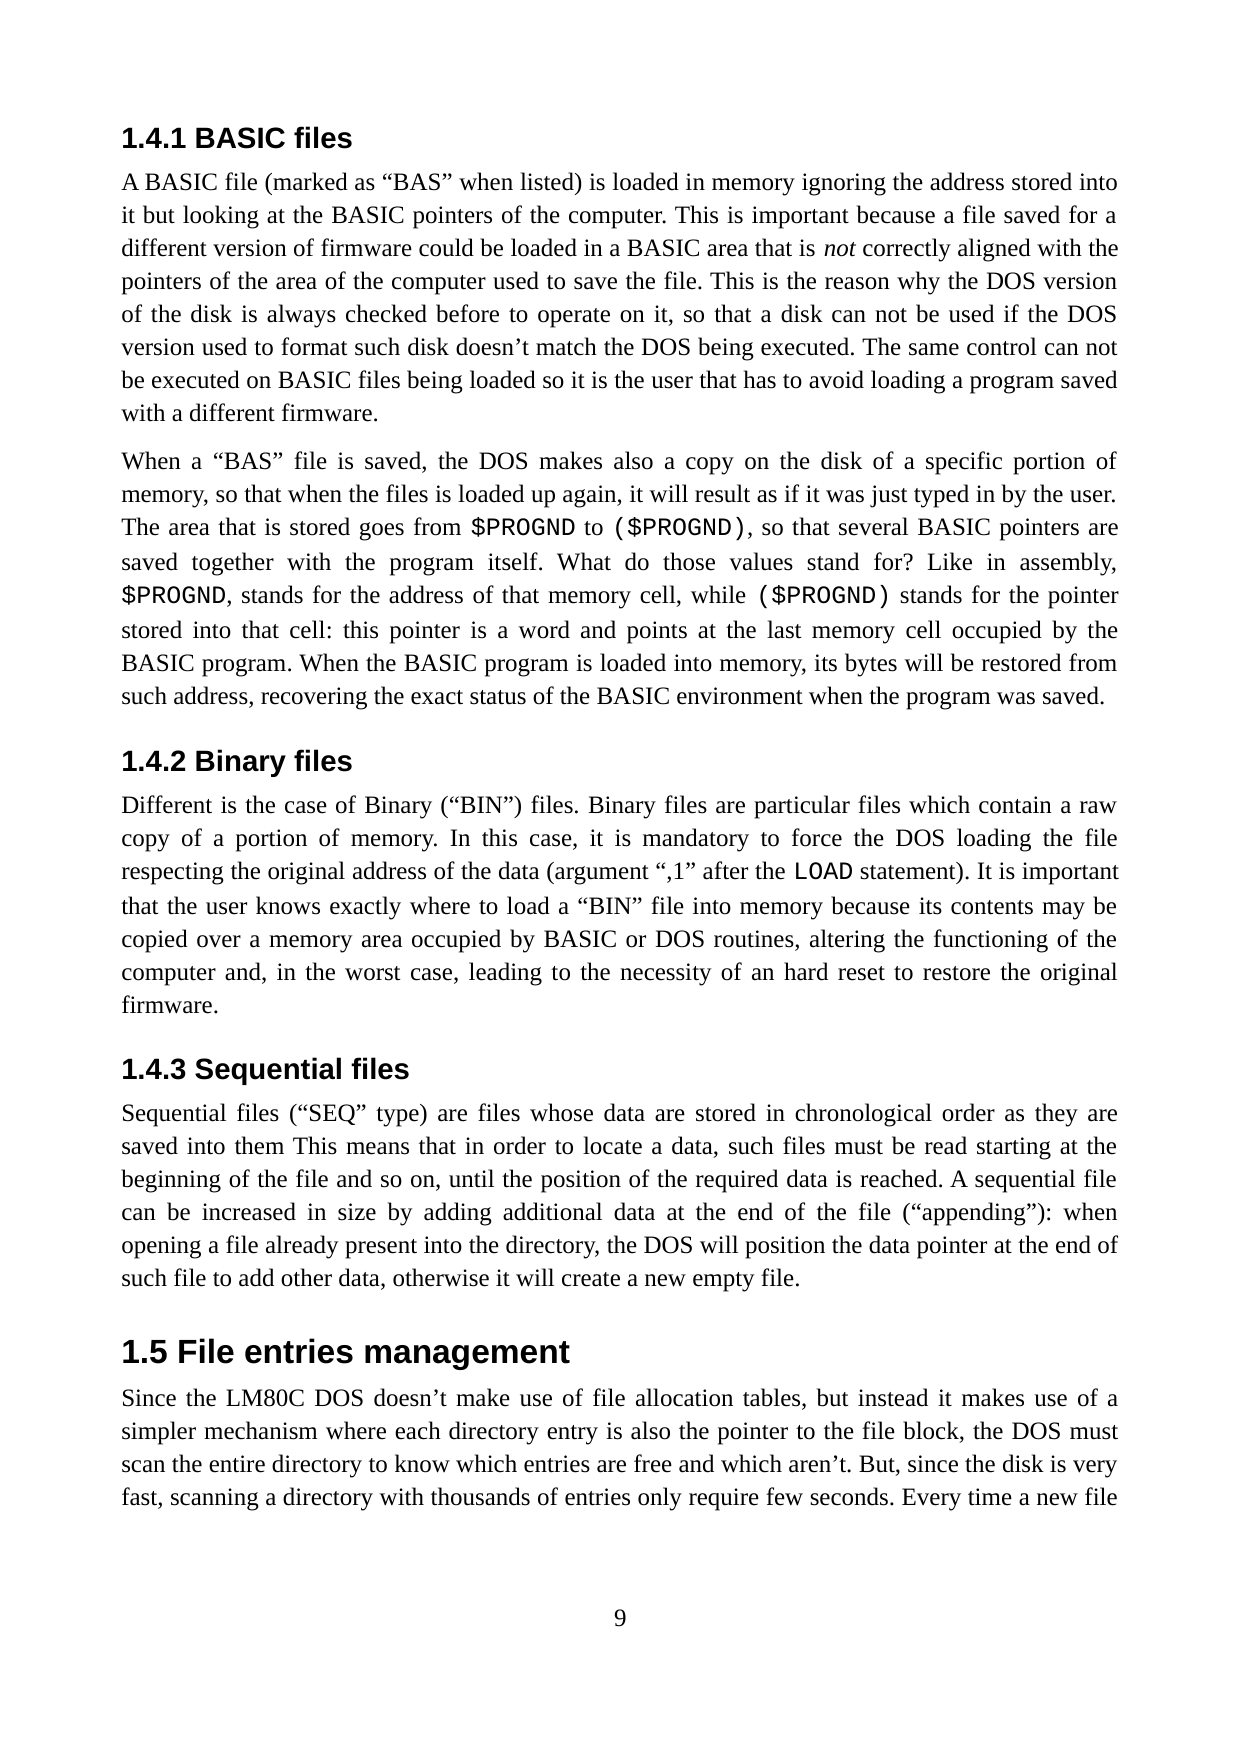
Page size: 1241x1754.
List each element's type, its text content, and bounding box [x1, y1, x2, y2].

text Since the LM80C DOS doesn’t make use of file allocation tables, but instead it makes use of a simpler mechanism where each directory entry is also the pointer to the file block, the DOS must scan the entire directory to know which entries are free and which aren’t. But, since the disk is very fast, scanning a directory with thousands of entries only require few seconds. Every time a new file [121, 1383, 1119, 1511]
subtitle 1.5 File entries management [121, 1332, 1119, 1371]
text A BASIC file (marked as “BAS” when listed) is loaded in memory ignoring the address stored into it but looking at the BASIC pointers of the computer. This is important because a file saved for a different version of firmware could be loaded in a BASIC area that is not correctly aligned with the pointers of the area of the computer used to save the file. This is the reason why the DOS version of the disk is always checked before to operate on it, so that a disk can not be used if the DOS version used to format such disk doesn’t match the DOS being executed. The same control can not be executed on BASIC files being loaded so it is the user that has to avoid loading a program saved with a different firmware. [121, 167, 1119, 427]
subtitle 1.4.3 Sequential files [121, 1052, 1119, 1086]
text When a “BAS” file is saved, the DOS makes also a copy on the disk of a specific portion of memory, so that when the files is loaded up again, it will result as if it was just typed in by the user. The area that is stored goes from $PROGND to ($PROGND), so that several BASIC pointers are saved together with the program itself. What do those values stand for? Like in assembly, $PROGND, stands for the address of that memory cell, while ($PROGND) stands for the pointer stored into that cell: this pointer is a word and points at the last memory cell occupied by the BASIC program. When the BASIC program is loaded into memory, its bytes will be restored from such address, recovering the exact status of the BASIC environment when the program was saved. [121, 446, 1119, 710]
text Different is the case of Binary (“BIN”) files. Binary files are particular files which contain a raw copy of a portion of memory. In this case, it is mandatory to force the DOS loading the file respecting the original address of the data (argument “,1” after the LOAD statement). It is important that the user knows exactly where to load a “BIN” file into memory because its contents may be copied over a memory area occupied by BASIC or DOS routines, altering the functioning of the computer and, in the worst case, leading to the necessity of an hard reset to restore the original firmware. [121, 790, 1119, 1019]
text Sequential files (“SEQ” type) are files whose data are stored in chronological order as they are saved into them This means that in order to locate a data, such files must be read starting at the beginning of the file and so on, until the position of the required data is reached. A sequential file can be increased in size by adding additional data at the end of the file (“appending”): when opening a file already present into the directory, the DOS will position the data pointer at the end of such file to add other data, otherwise it will create a new empty file. [121, 1098, 1119, 1292]
subtitle 1.4.1 BASIC files [121, 121, 1119, 155]
subtitle 1.4.2 Binary files [121, 743, 1119, 777]
